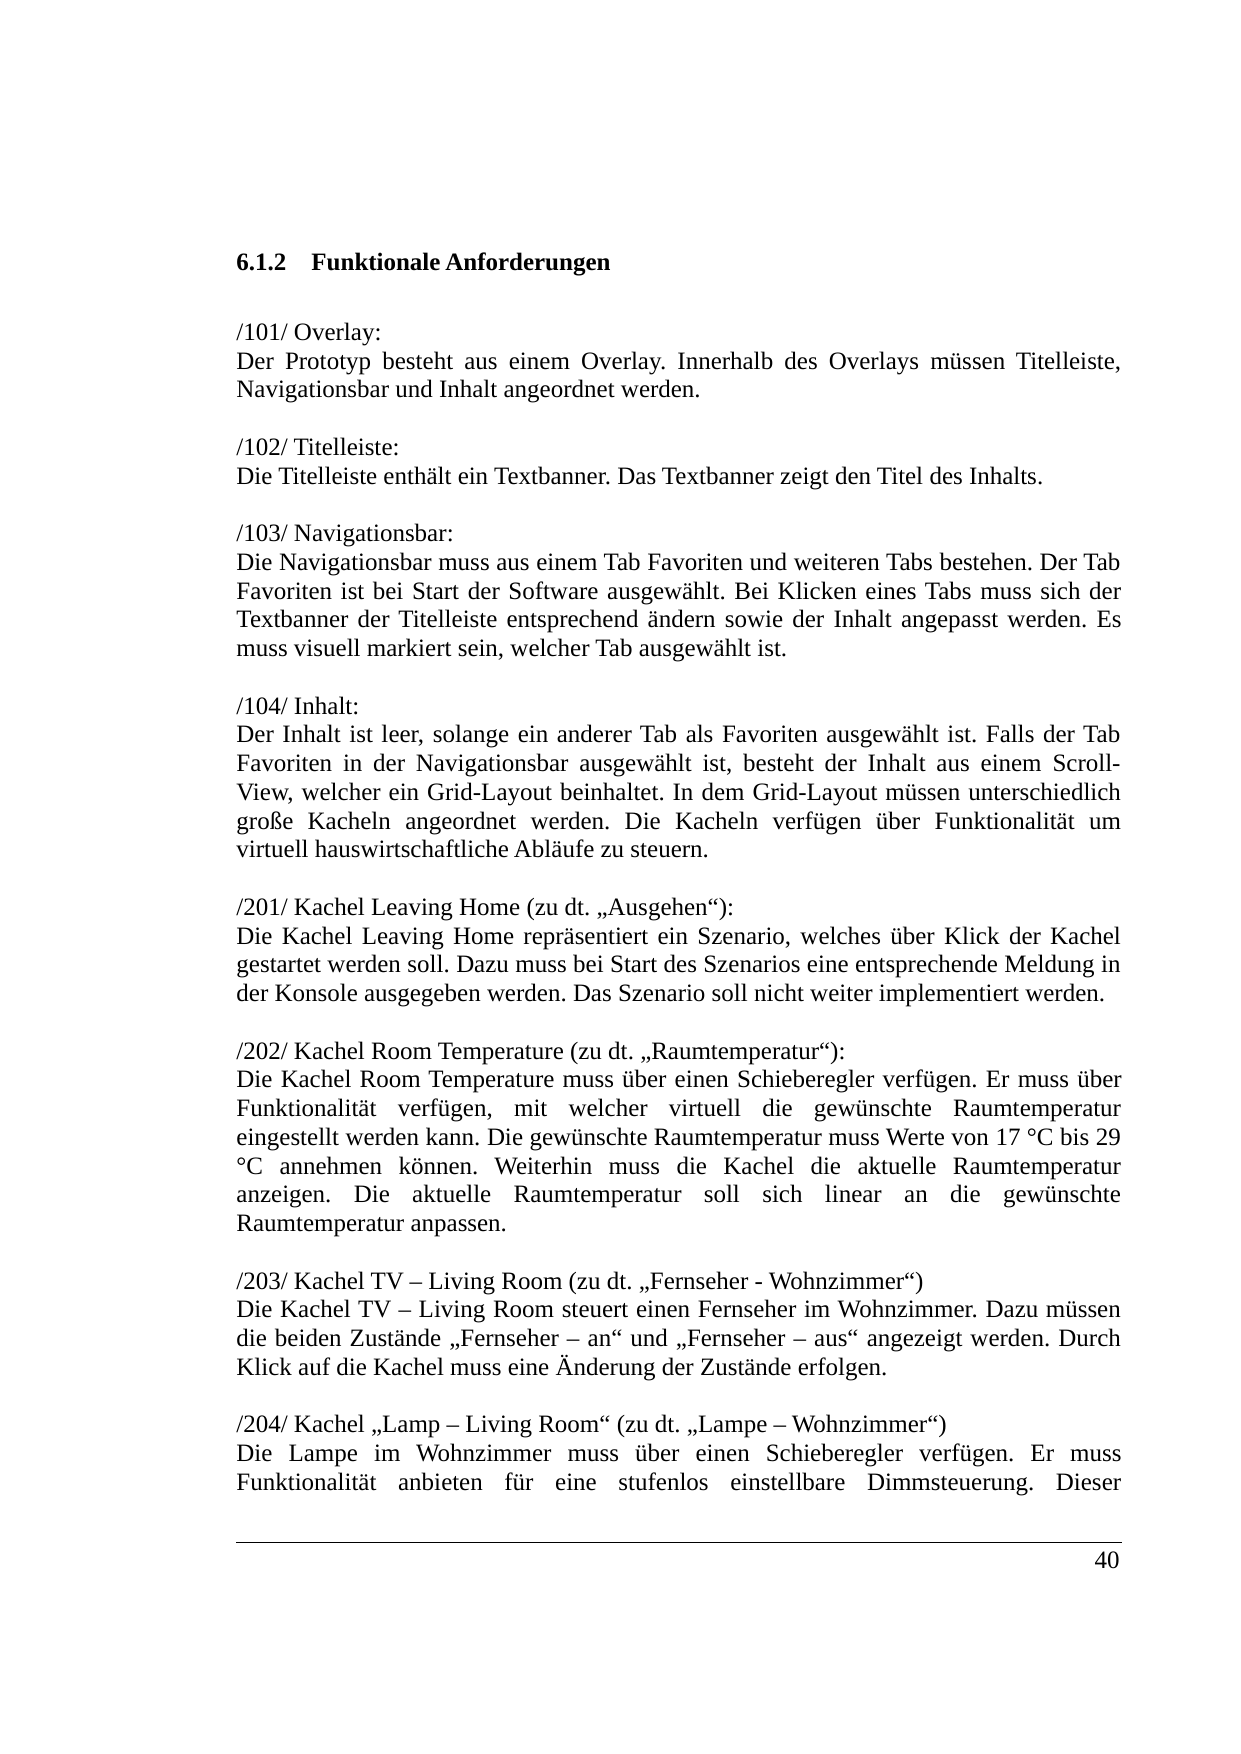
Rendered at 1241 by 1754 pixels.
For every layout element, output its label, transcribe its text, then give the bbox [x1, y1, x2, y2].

text /104/ Inhalt: [236, 691, 1122, 719]
text Die Navigationsbar muss aus einem Tab Favoriten und weiteren Tabs bestehen. Der Tab Favoriten ist bei Start der Software ausgewählt. Bei Klicken eines Tabs muss sich der Textbanner der Titelleiste entsprechend ändern sowie der Inhalt angepasst werden. Es muss visuell markiert sein, welcher Tab ausgewählt ist. [236, 547, 1122, 662]
text Der Inhalt ist leer, solange ein anderer Tab als Favoriten ausgewählt ist. Falls der Tab Favoriten in der Navigationsbar ausgewählt ist, besteht der Inhalt aus einem Scroll-View, welcher ein Grid-Layout beinhaltet. In dem Grid-Layout müssen unterschiedlich große Kacheln angeordnet werden. Die Kacheln verfügen über Funktionalität um virtuell hauswirtschaftliche Abläufe zu steuern. [236, 719, 1122, 863]
text Die Kachel Room Temperature muss über einen Schieberegler verfügen. Er muss über Funktionalität verfügen, mit welcher virtuell die gewünschte Raumtemperatur eingestellt werden kann. Die gewünschte Raumtemperatur muss Werte von 17 °C bis 29 °C annehmen können. Weiterhin muss die Kachel die aktuelle Raumtemperatur anzeigen. Die aktuelle Raumtemperatur soll sich linear an die gewünschte Raumtemperatur anpassen. [236, 1064, 1122, 1237]
text Die Kachel Leaving Home repräsentiert ein Szenario, welches über Klick der Kachel gestartet werden soll. Dazu muss bei Start des Szenarios eine entsprechende Meldung in der Konsole ausgegeben werden. Das Szenario soll nicht weiter implementiert werden. [236, 921, 1122, 1007]
text /102/ Titelleiste: [236, 432, 1122, 461]
text Die Lampe im Wohnzimmer muss über einen Schieberegler verfügen. Er muss Funktionalität anbieten für eine stufenlos einstellbare Dimmsteuerung. Dieser [236, 1438, 1122, 1496]
text /203/ Kachel TV – Living Room (zu dt. „Fernseher - Wohnzimmer“) [236, 1266, 1122, 1294]
text /103/ Navigationsbar: [236, 518, 1122, 547]
text Die Kachel TV – Living Room steuert einen Fernseher im Wohnzimmer. Dazu müssen die beiden Zustände „Fernseher – an“ und „Fernseher – aus“ angezeigt werden. Durch Klick auf die Kachel muss eine Änderung der Zustände erfolgen. [236, 1294, 1122, 1381]
text /101/ Overlay: [236, 317, 1122, 346]
subtitle Funktionale Anforderungen [236, 247, 1122, 276]
text /202/ Kachel Room Temperature (zu dt. „Raumtemperatur“): [236, 1036, 1122, 1064]
text Der Prototyp besteht aus einem Overlay. Innerhalb des Overlays müssen Titelleiste, Navigationsbar und Inhalt angeordnet werden. [236, 346, 1122, 403]
text Die Titelleiste enthält ein Textbanner. Das Textbanner zeigt den Titel des Inhalts. [236, 461, 1122, 489]
text /204/ Kachel „Lamp – Living Room“ (zu dt. „Lampe – Wohnzimmer“) [236, 1409, 1122, 1438]
text /201/ Kachel Leaving Home (zu dt. „Ausgehen“): [236, 892, 1122, 921]
